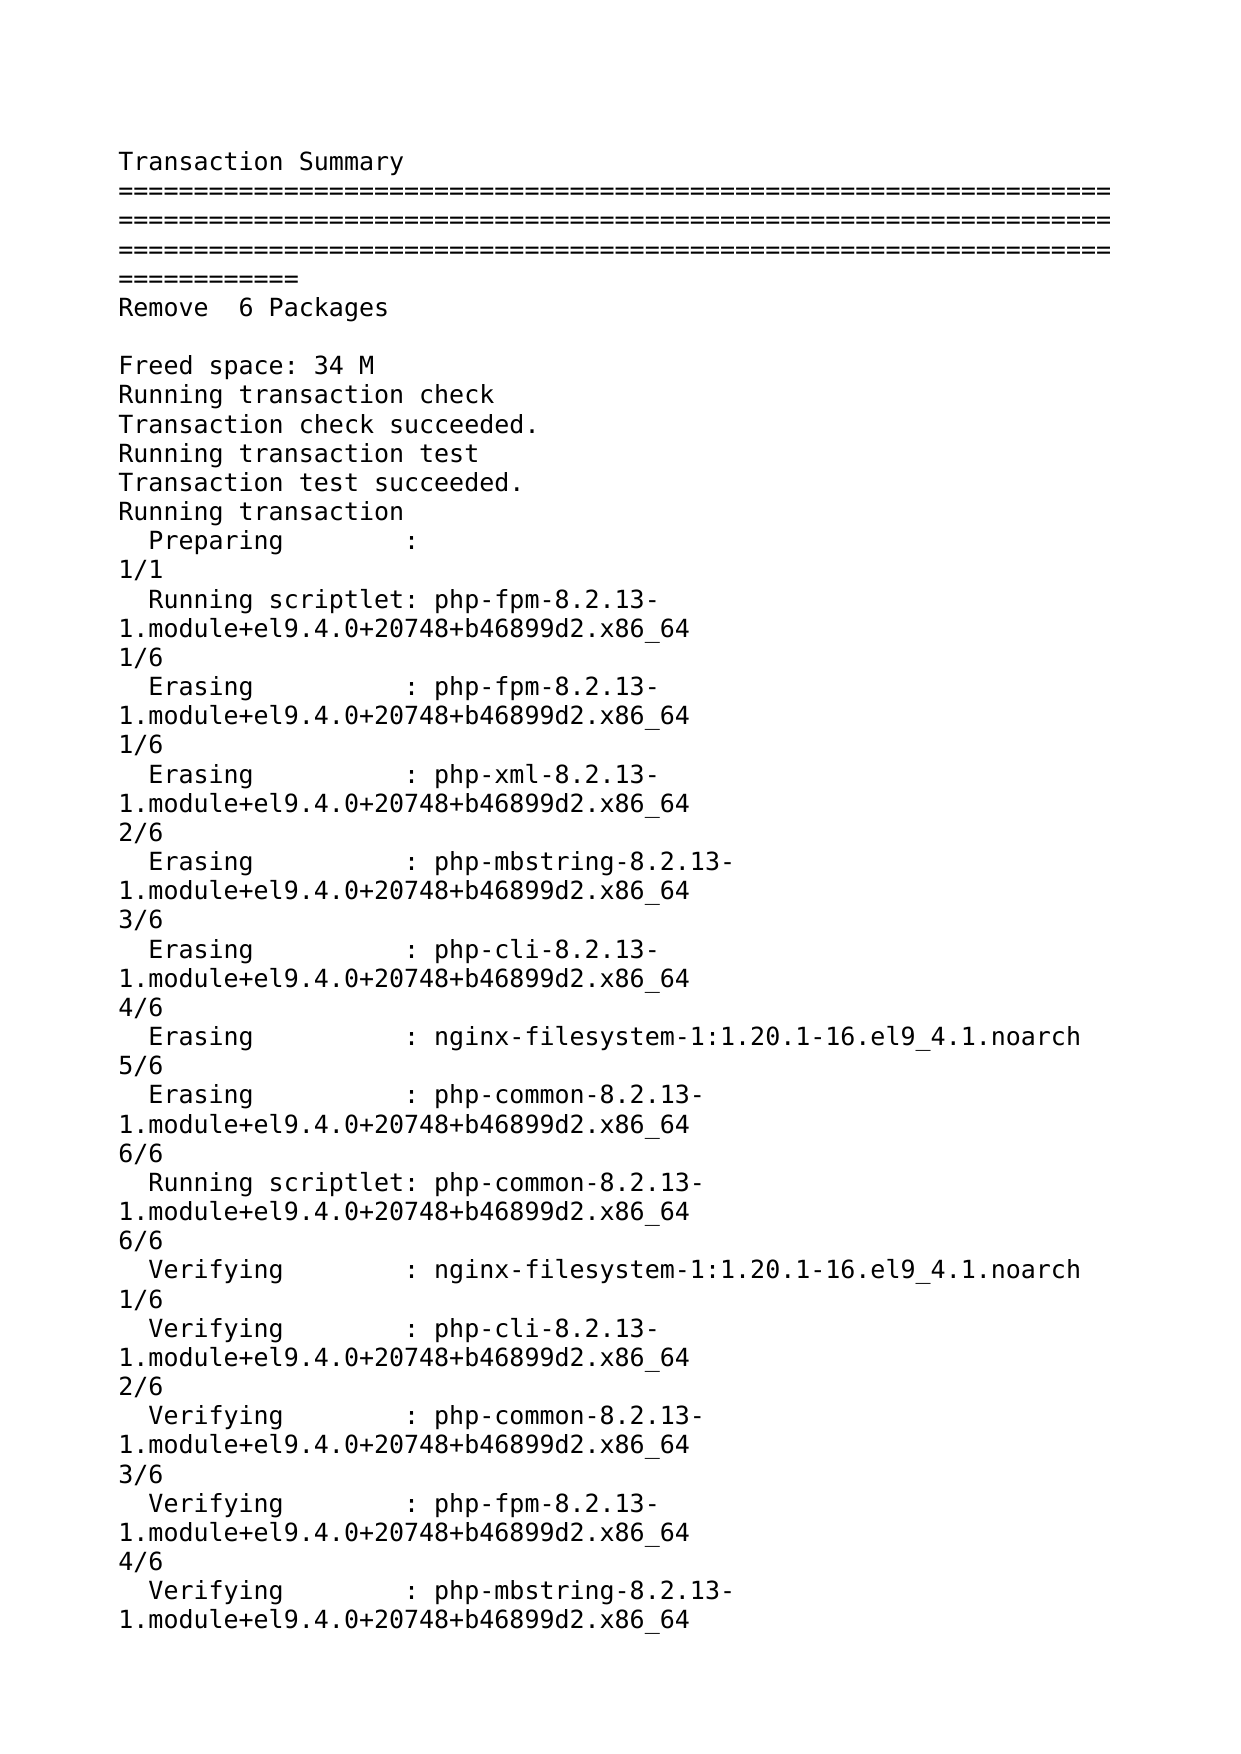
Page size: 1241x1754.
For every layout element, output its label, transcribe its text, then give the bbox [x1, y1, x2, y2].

text Transaction Summary ================================================================================================================================================================================================================== Remove 6 Packages Freed space: 34 M Running transaction check Transaction check succeeded. Running transaction test Transaction test succeeded. Running transaction Preparing : 1/1 Running scriptlet: php-fpm-8.2.13-1.module+el9.4.0+20748+b46899d2.x86_64 1/6 Erasing : php-fpm-8.2.13-1.module+el9.4.0+20748+b46899d2.x86_64 1/6 Erasing : php-xml-8.2.13-1.module+el9.4.0+20748+b46899d2.x86_64 2/6 Erasing : php-mbstring-8.2.13-1.module+el9.4.0+20748+b46899d2.x86_64 3/6 Erasing : php-cli-8.2.13-1.module+el9.4.0+20748+b46899d2.x86_64 4/6 Erasing : nginx-filesystem-1:1.20.1-16.el9_4.1.noarch 5/6 Erasing : php-common-8.2.13-1.module+el9.4.0+20748+b46899d2.x86_64 6/6 Running scriptlet: php-common-8.2.13-1.module+el9.4.0+20748+b46899d2.x86_64 6/6 Verifying : nginx-filesystem-1:1.20.1-16.el9_4.1.noarch 1/6 Verifying : php-cli-8.2.13-1.module+el9.4.0+20748+b46899d2.x86_64 2/6 Verifying : php-common-8.2.13-1.module+el9.4.0+20748+b46899d2.x86_64 3/6 Verifying : php-fpm-8.2.13-1.module+el9.4.0+20748+b46899d2.x86_64 4/6 Verifying : php-mbstring-8.2.13-1.module+el9.4.0+20748+b46899d2.x86_64 [118, 118, 1122, 1635]
